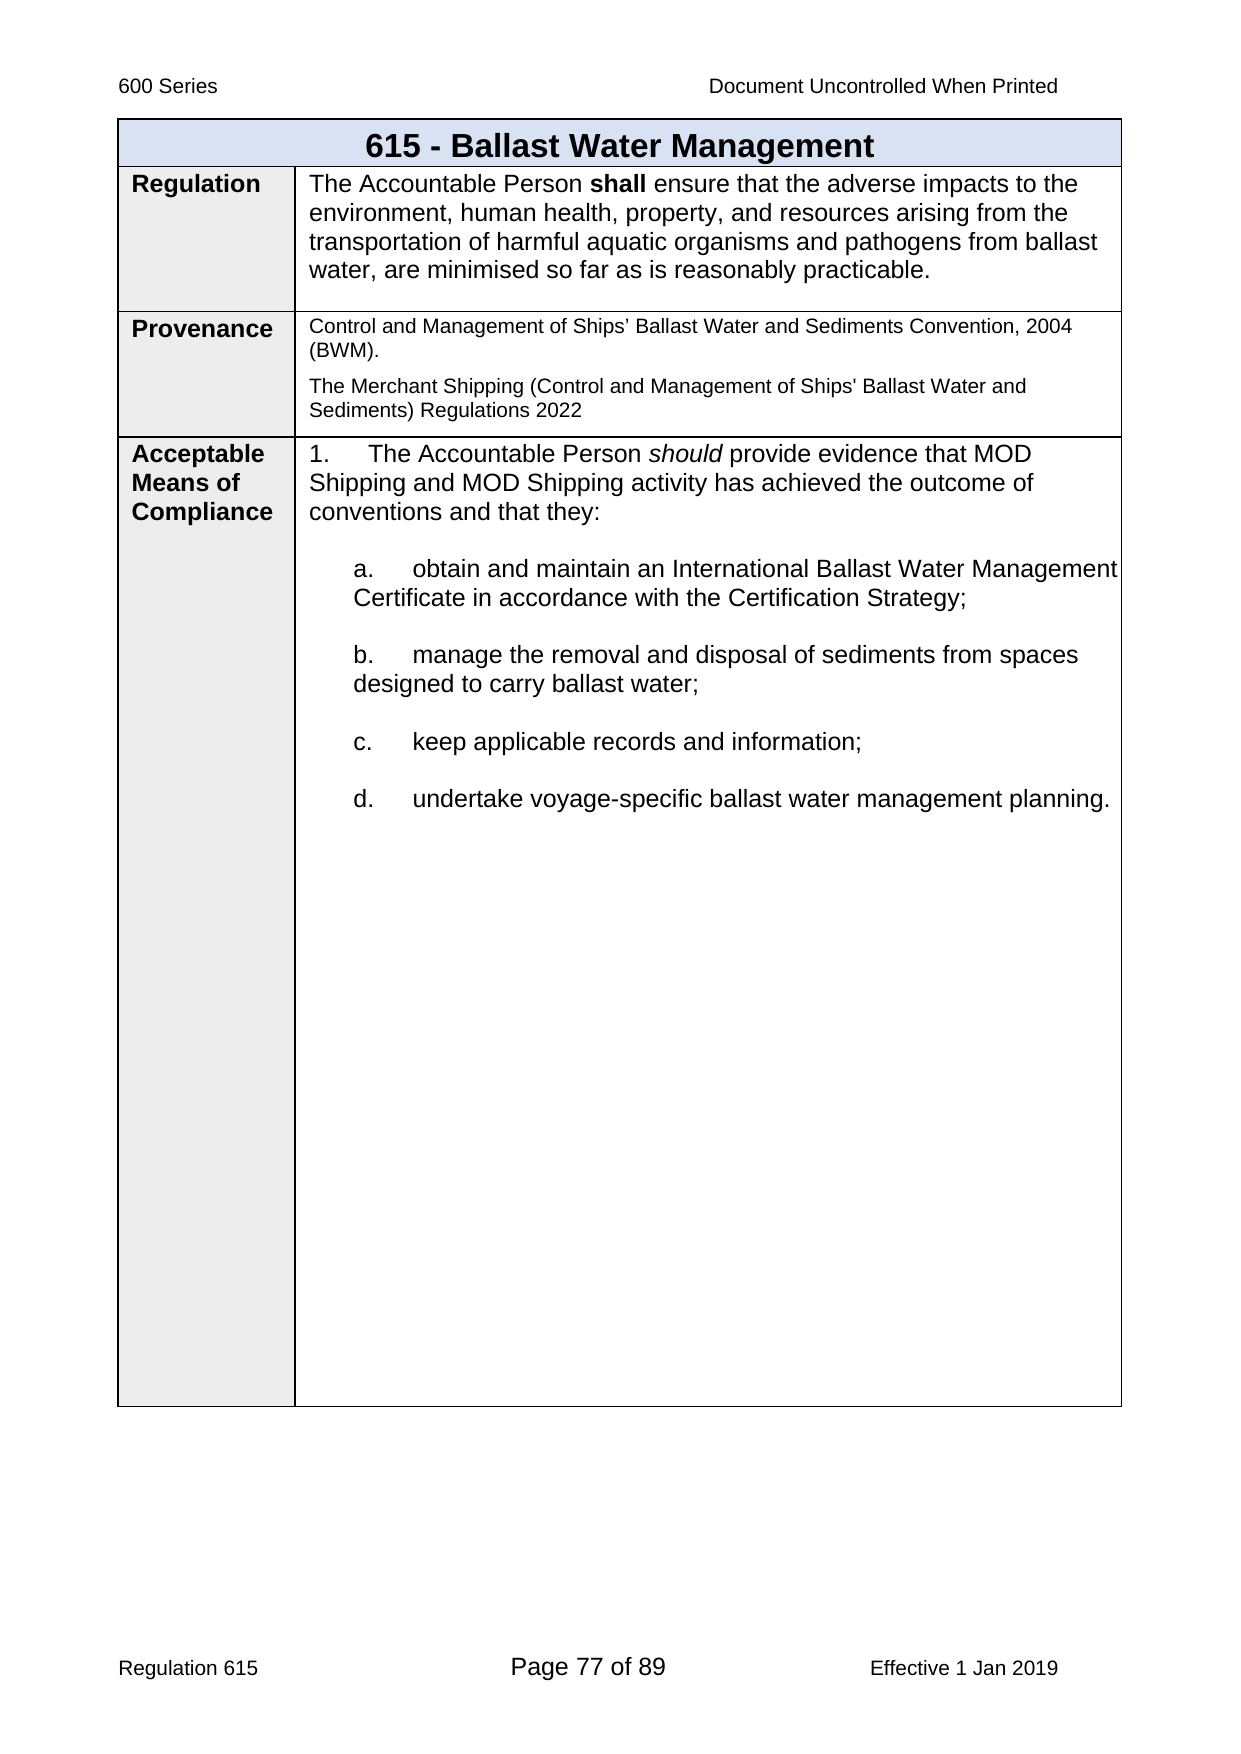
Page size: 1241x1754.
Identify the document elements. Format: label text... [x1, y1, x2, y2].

table_cell Acceptable Means of Compliance [119, 438, 294, 1406]
table_cell Control and Management of Ships’ Ballast Water and Sediments Convention, 2004 (BWM). The Merchant Shipping (Control and Management of Ships' Ballast Water and Sediments) Regulations 2022 [296, 312, 1121, 436]
table_cell The Accountable Person should provide evidence that MOD Shipping and MOD Shipping activity has achieved the outcome of conventions and that they: obtain and maintain an International Ballast Water Management Certificate in accordance with the Certification Strategy; manage the removal and disposal of sediments from spaces designed to carry ballast water; keep applicable records and information; undertake voyage-specific ballast water management planning. [296, 438, 1121, 1406]
table_header 615 - Ballast Water Management [119, 120, 1121, 166]
table_cell The Accountable Person shall ensure that the adverse impacts to the environment, human health, property, and resources arising from the transportation of harmful aquatic organisms and pathogens from ballast water, are minimised so far as is reasonably practicable. [296, 167, 1121, 311]
table_cell Provenance [119, 312, 294, 436]
table_cell Regulation [119, 167, 294, 311]
